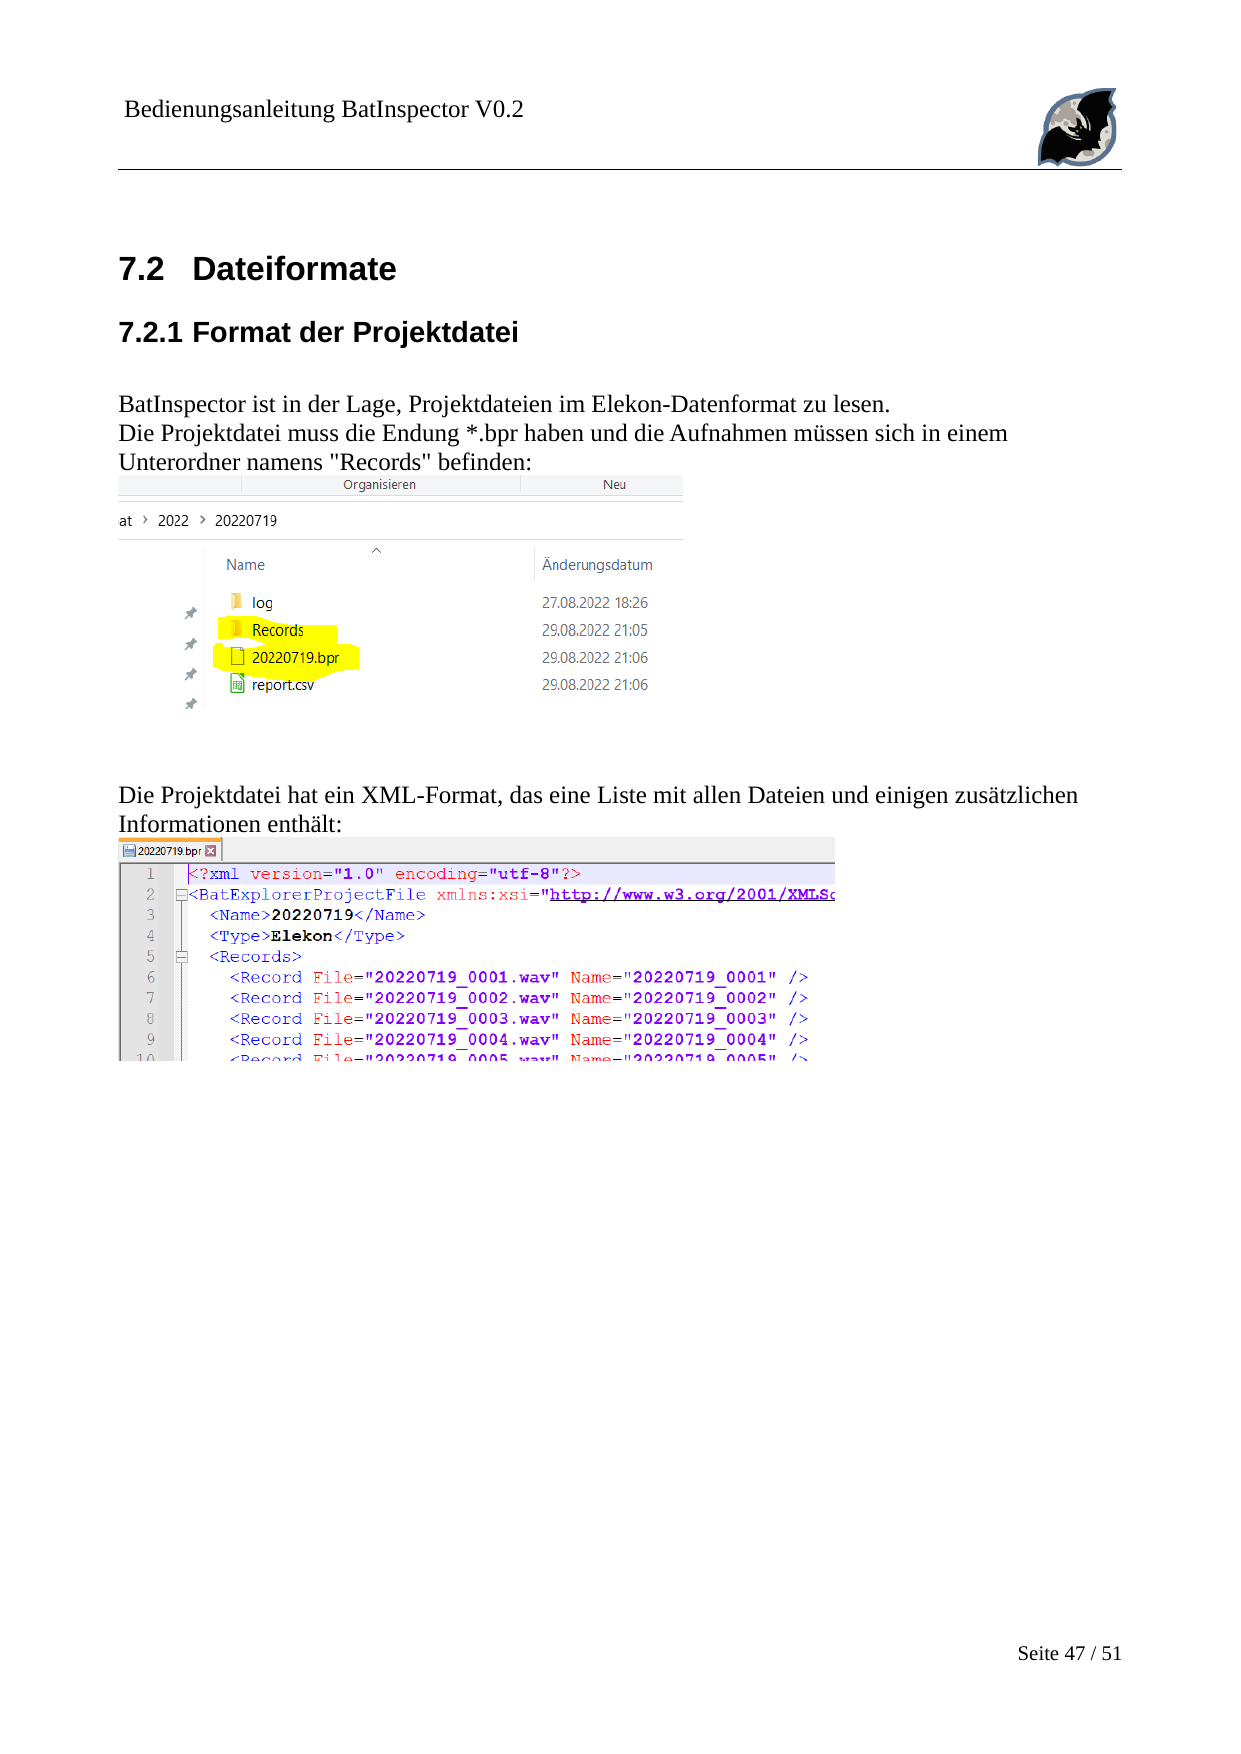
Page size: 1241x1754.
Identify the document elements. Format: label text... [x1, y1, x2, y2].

picture [1037, 88, 1117, 167]
text Die Projektdatei hat ein XML-Format, das eine Liste mit allen Dateien und einigen zusätzlichen Informationen enthält: [118, 780, 1122, 838]
picture [118, 475, 684, 709]
subtitle Format der Projektdatei [118, 315, 1122, 348]
text BatInspector ist in der Lage, Projektdateien im Elekon-Datenformat zu lesen. Die Projektdatei muss die Endung *.bpr haben und die Aufnahmen müssen sich in einem Unterordner namens "Records" befinden: [118, 389, 1122, 780]
picture [118, 837, 835, 1061]
subtitle Dateiformate [118, 249, 1122, 288]
